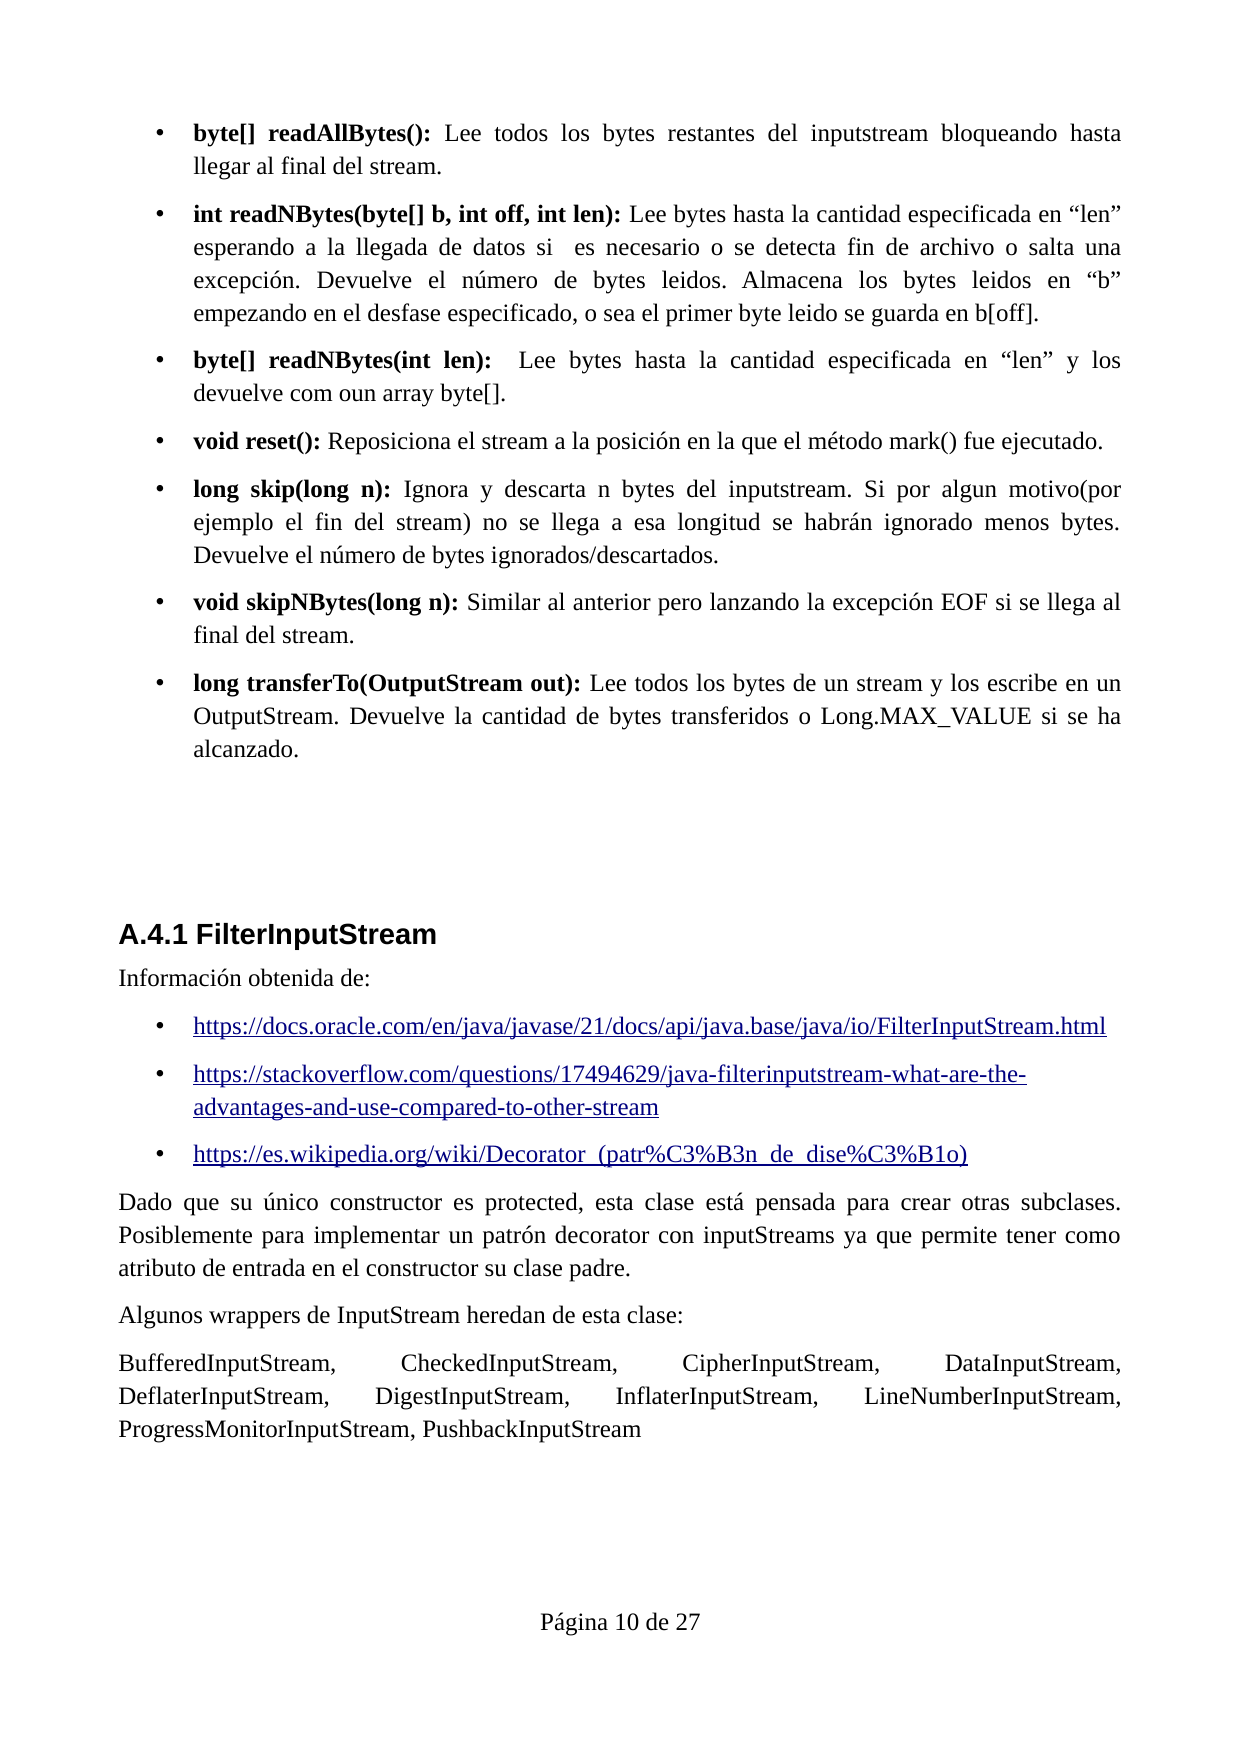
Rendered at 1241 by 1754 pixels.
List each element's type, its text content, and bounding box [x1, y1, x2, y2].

text Algunos wrappers de InputStream heredan de esta clase: [118, 1301, 1122, 1329]
text Dado que su único constructor es protected, esta clase está pensada para crear otras subclases. Posiblemente para implementar un patrón decorator con inputStreams ya que permite tener como atributo de entrada en el constructor su clase padre. [118, 1187, 1122, 1282]
list https://es.wikipedia.org/wiki/Decorator_(patr%C3%B3n_de_dise%C3%B1o) [156, 1139, 1122, 1168]
text BufferedInputStream, CheckedInputStream, CipherInputStream, DataInputStream, DeflaterInputStream, DigestInputStream, InflaterInputStream, LineNumberInputStream, ProgressMonitorInputStream, PushbackInputStream [118, 1348, 1122, 1443]
list void skipNBytes(long n): Similar al anterior pero lanzando la excepción EOF si se llega al final del stream. [156, 587, 1122, 649]
list long transferTo(OutputStream out): Lee todos los bytes de un stream y los escribe en un OutputStream. Devuelve la cantidad de bytes transferidos o Long.MAX_VALUE si se ha alcanzado. [156, 668, 1122, 763]
text Información obtenida de: [118, 963, 1122, 992]
list byte[] readAllBytes(): Lee todos los bytes restantes del inputstream bloqueando hasta llegar al final del stream. [156, 118, 1122, 180]
list byte[] readNBytes(int len): Lee bytes hasta la cantidad especificada en “len” y los devuelve com oun array byte[]. [156, 345, 1122, 407]
list long skip(long n): Ignora y descarta n bytes del inputstream. Si por algun motivo(por ejemplo el fin del stream) no se llega a esa longitud se habrán ignorado menos bytes. Devuelve el número de bytes ignorados/descartados. [156, 474, 1122, 568]
list https://stackoverflow.com/questions/17494629/java-filterinputstream-what-are-the-advantages-and-use-compared-to-other-stream [156, 1059, 1122, 1120]
list https://docs.oracle.com/en/java/javase/21/docs/api/java.base/java/io/FilterInputStream.html [156, 1011, 1122, 1040]
list int readNBytes(byte[] b, int off, int len): Lee bytes hasta la cantidad especificada en “len” esperando a la llegada de datos si es necesario o se detecta fin de archivo o salta una excepción. Devuelve el número de bytes leidos. Almacena los bytes leidos en “b” empezando en el desfase especificado, o sea el primer byte leido se guarda en b[off]. [156, 199, 1122, 327]
subtitle A.4.1 FilterInputStream [118, 917, 1122, 951]
list void reset(): Reposiciona el stream a la posición en la que el método mark() fue ejecutado. [156, 426, 1122, 455]
